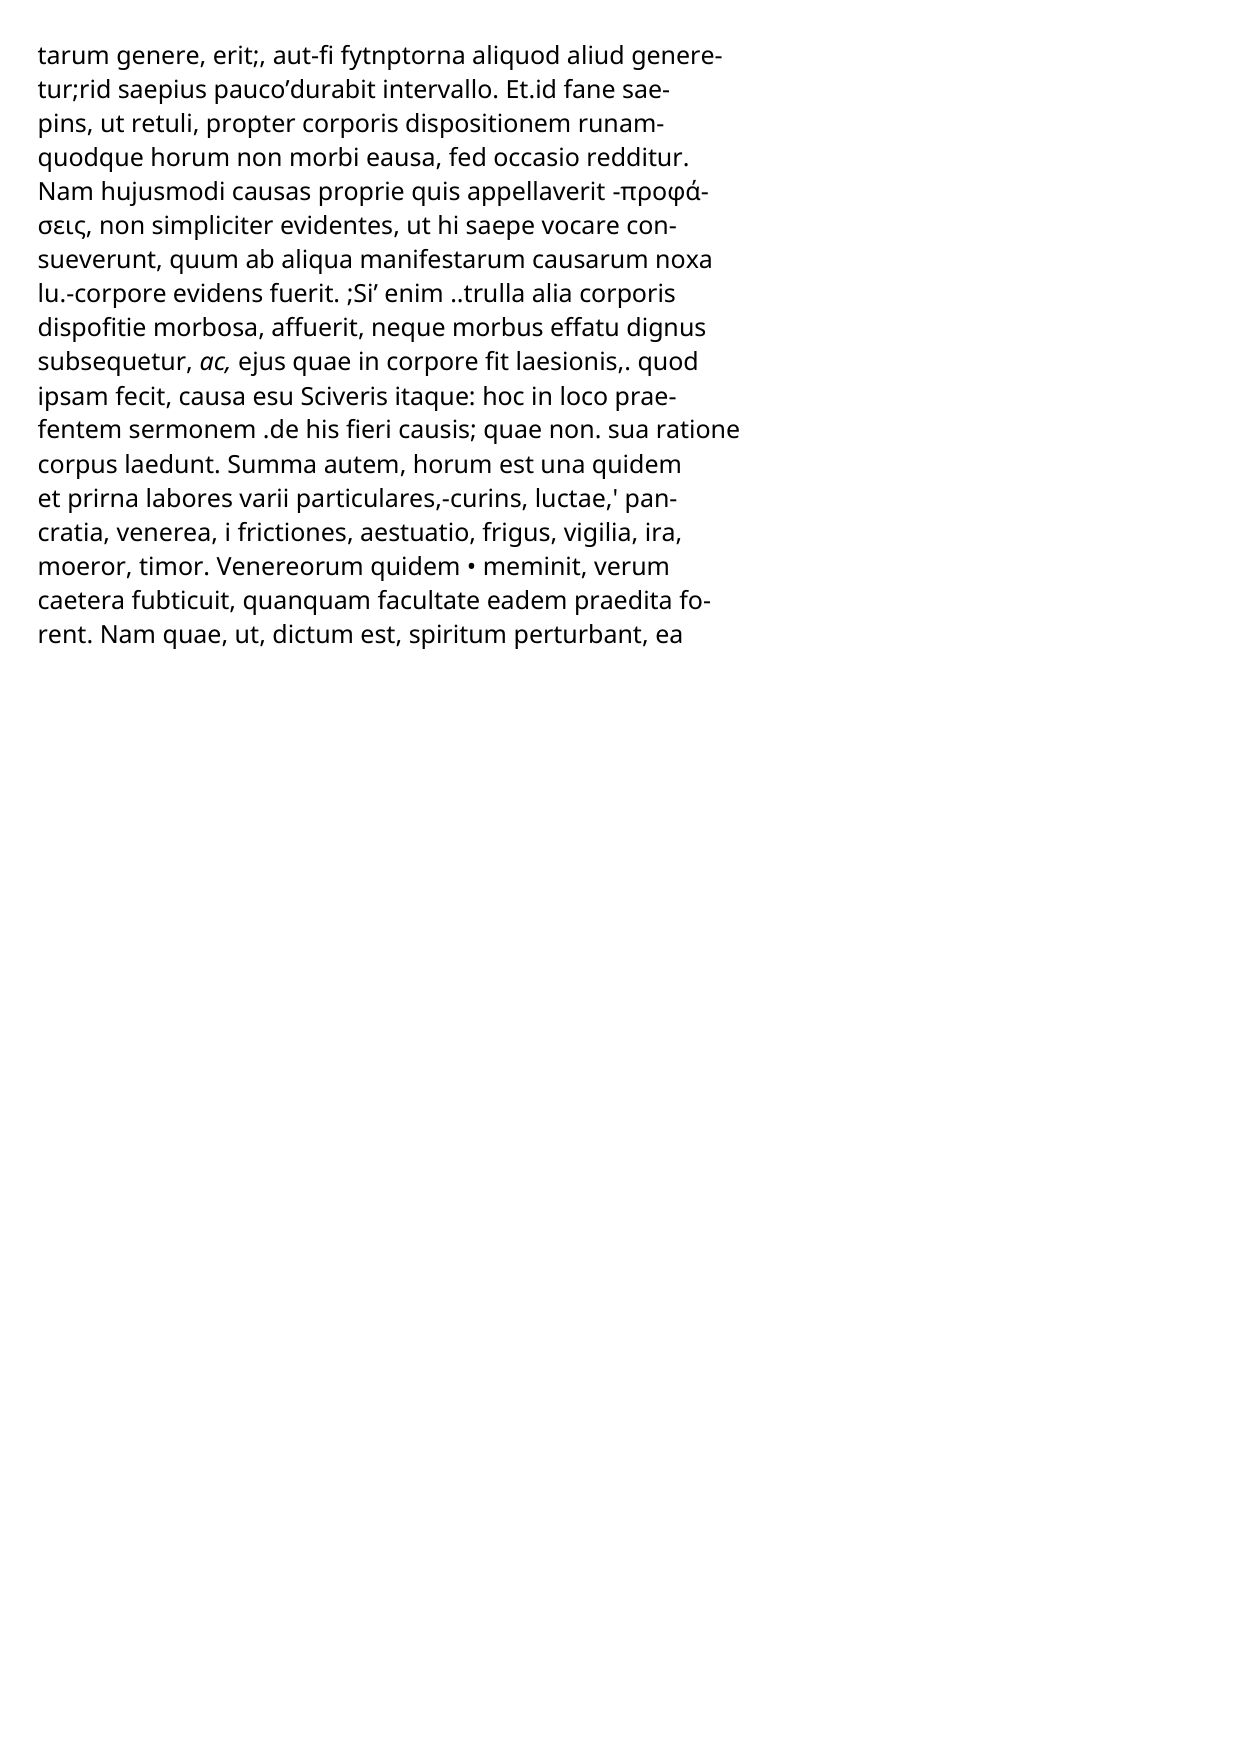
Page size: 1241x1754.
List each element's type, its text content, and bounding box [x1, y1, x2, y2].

text tarum genere, erit;, aut-fi fytnptorna aliquod aliud genere- tur;rid saepius pauco’durabit intervallo. Et.id fane sae- pins, ut retuli, propter corporis dispositionem runam- quodque horum non morbi eausa, fed occasio redditur. Nam hujusmodi causas proprie quis appellaverit -προφά- σεις, non simpliciter evidentes, ut hi saepe vocare con- sueverunt, quum ab aliqua manifestarum causarum noxa lu.-corpore evidens fuerit. ;Si’ enim ..trulla alia corporis dispofitie morbosa, affuerit, neque morbus effatu dignus subsequetur, ac, ejus quae in corpore fit laesionis,. quod ipsam fecit, causa esu Sciveris itaque: hoc in loco prae- fentem sermonem .de his fieri causis; quae non. sua ratione corpus laedunt. Summa autem, horum est una quidem et prirna labores varii particulares,-curins, luctae,' pan- cratia, venerea, i frictiones, aestuatio, frigus, vigilia, ira, moeror, timor. Venereorum quidem • meminit, verum caetera fubticuit, quanquam facultate eadem praedita fo- rent. Nam quae, ut, dictum est, spiritum perturbant, ea [37, 37, 1203, 651]
